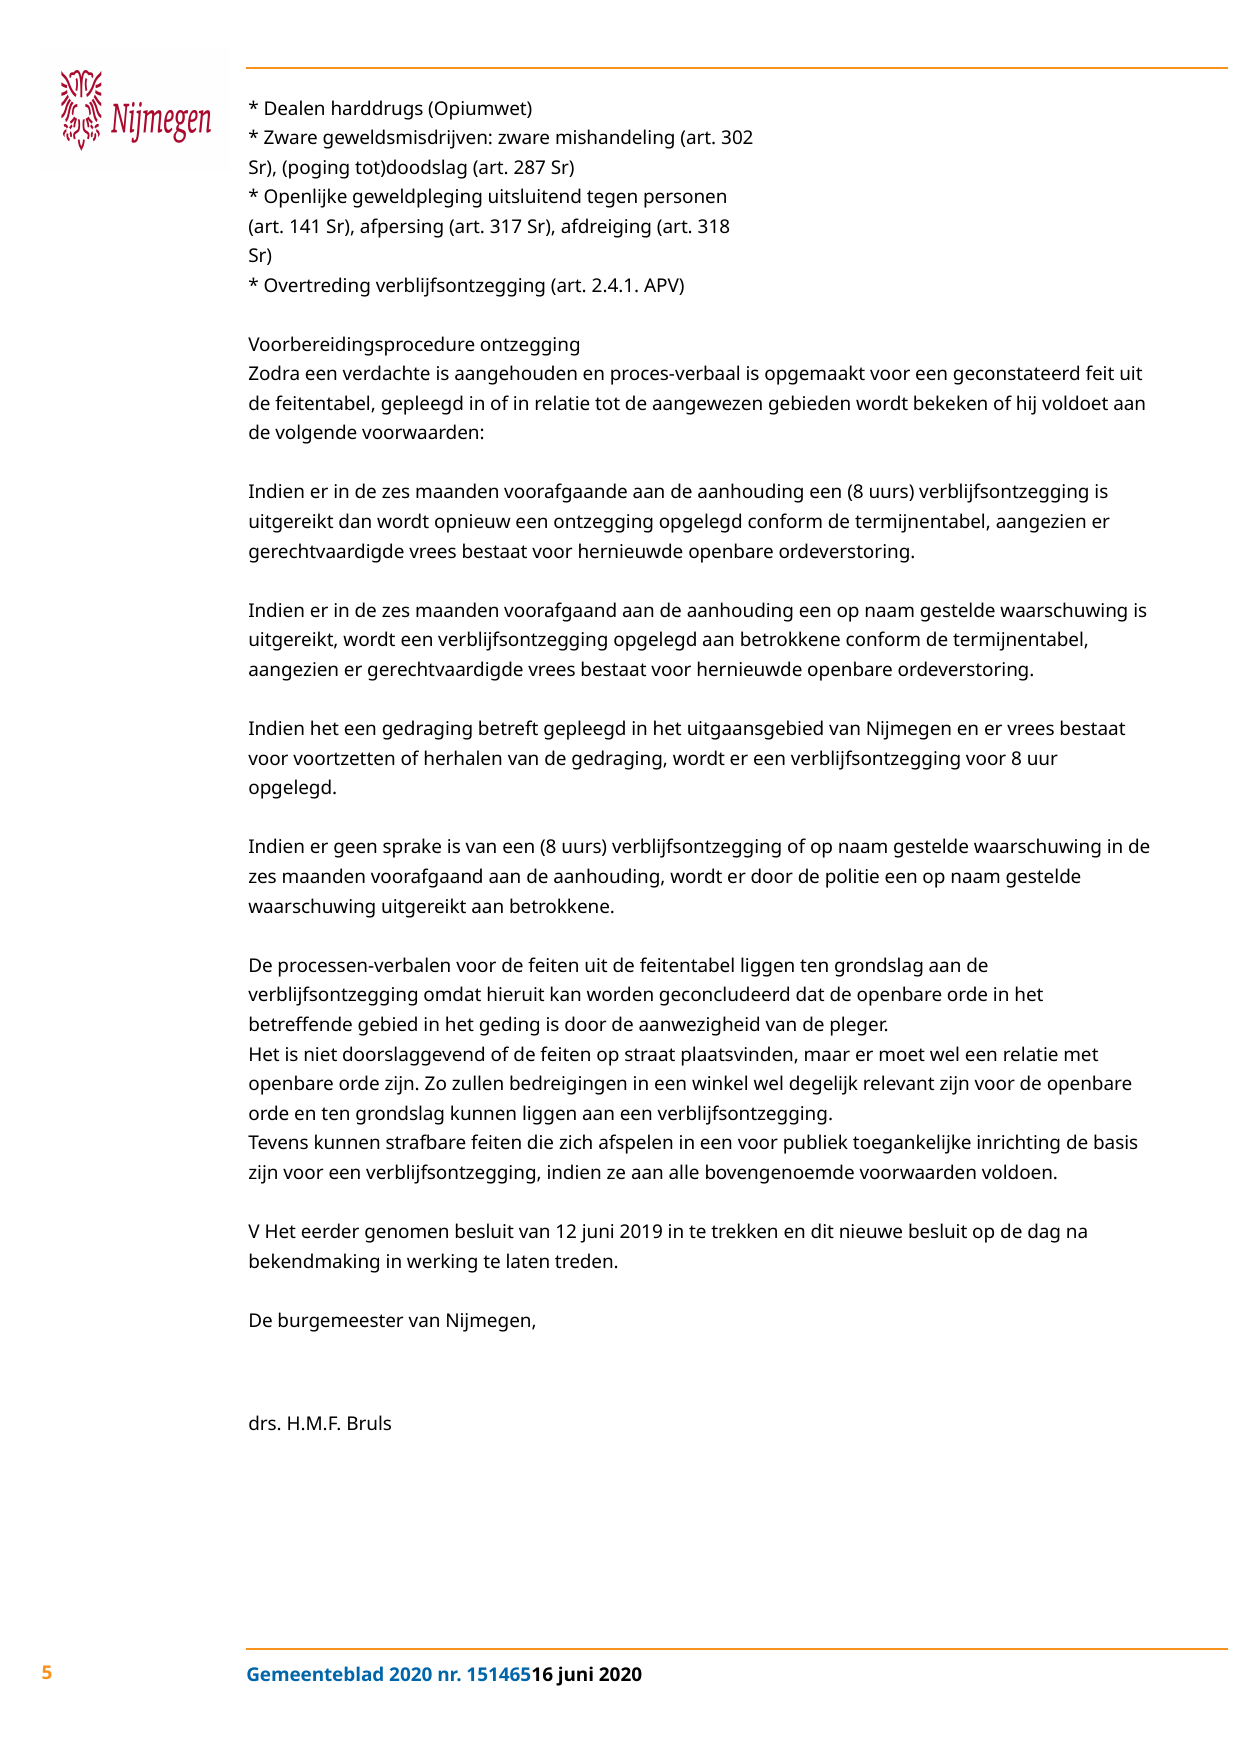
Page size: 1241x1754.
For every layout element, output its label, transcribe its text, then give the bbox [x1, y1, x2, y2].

text De processen-verbalen voor de feiten uit de feitentabel liggen ten grondslag aan de verblijfsontzegging omdat hieruit kan worden geconcludeerd dat de openbare orde in het betreffende gebied in het geding is door de aanwezigheid van de pleger. [248, 952, 1152, 1037]
table_header * Dealen harddrugs (Opiumwet) * Zware geweldsmisdrijven: zware mishandeling (art. 302 Sr), (poging tot)doodslag (art. 287 Sr) * Openlijke geweldpleging uitsluitend tegen personen (art. 141 Sr), afpersing (art. 317 Sr), afdreiging (art. 318 Sr) * Overtreding verblijfsontzegging (art. 2.4.1. APV) [248, 95, 878, 298]
text Indien er geen sprake is van een (8 uurs) verblijfsontzegging of op naam gestelde waarschuwing in de zes maanden voorafgaand aan de aanhouding, wordt er door de politie een op naam gestelde waarschuwing uitgereikt aan betrokkene. [248, 834, 1152, 919]
text Indien er in de zes maanden voorafgaand aan de aanhouding een op naam gestelde waarschuwing is uitgereikt, wordt een verblijfsontzegging opgelegd aan betrokkene conform de termijnentabel, aangezien er gerechtvaardigde vrees bestaat voor hernieuwde openbare ordeverstoring. [248, 597, 1152, 682]
text Indien er in de zes maanden voorafgaande aan de aanhouding een (8 uurs) verblijfsontzegging is uitgereikt dan wordt opnieuw een ontzegging opgelegd conform de termijnentabel, aangezien er gerechtvaardigde vrees bestaat voor hernieuwde openbare ordeverstoring. [248, 479, 1152, 564]
text Tevens kunnen strafbare feiten die zich afspelen in een voor publiek toegankelijke inrichting de basis zijn voor een verblijfsontzegging, indien ze aan alle bovengenoemde voorwaarden voldoen. [248, 1129, 1152, 1185]
text V Het eerder genomen besluit van 12 juni 2019 in te trekken en dit nieuwe besluit op de dag na bekendmaking in werking te laten treden. [248, 1218, 1152, 1274]
text drs. H.M.F. Bruls [248, 1410, 1152, 1436]
text Voorbereidingsprocedure ontzegging [248, 331, 1152, 357]
text De burgemeester van Nijmegen, [248, 1307, 1152, 1333]
text Zodra een verdachte is aangehouden en proces-verbaal is opgemaakt voor een geconstateerd feit uit de feitentabel, gepleegd in of in relatie tot de aangewezen gebieden wordt bekeken of hij voldoet aan de volgende voorwaarden: [248, 360, 1152, 445]
table_header [878, 95, 1152, 298]
text Het is niet doorslaggevend of de feiten op straat plaatsvinden, maar er moet wel een relatie met openbare orde zijn. Zo zullen bedreigingen in een winkel wel degelijk relevant zijn voor de openbare orde en ten grondslag kunnen liggen aan een verblijfsontzegging. [248, 1041, 1152, 1126]
picture [41, 47, 231, 172]
text Indien het een gedraging betreft gepleegd in het uitgaansgebied van Nijmegen en er vrees bestaat voor voortzetten of herhalen van de gedraging, wordt er een verblijfsontzegging voor 8 uur opgelegd. [248, 715, 1152, 800]
